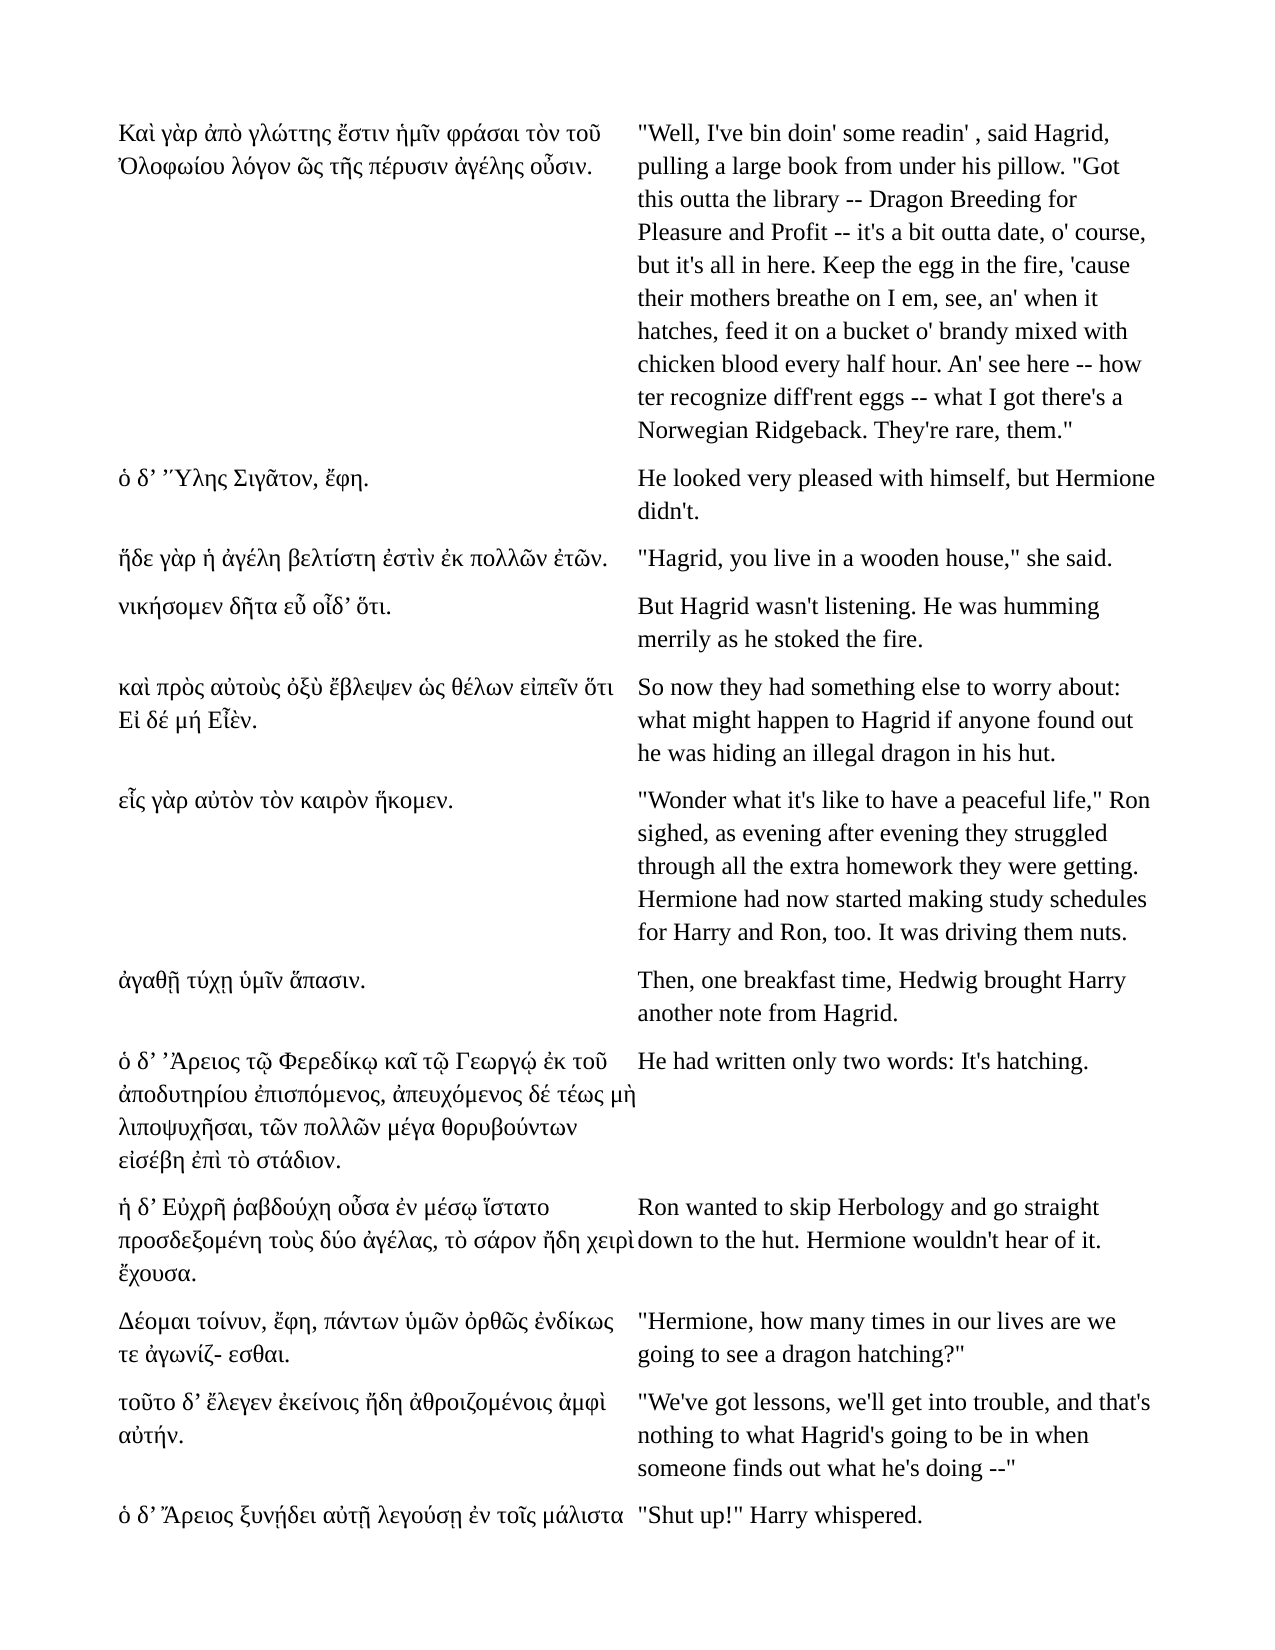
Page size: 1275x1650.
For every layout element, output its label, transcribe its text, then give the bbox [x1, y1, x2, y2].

table_cell ἀγαθῇ τύχῃ ὑμῖν ἅπασιν. [118, 965, 637, 1046]
table_cell So now they had something else to worry about: what might happen to Hagrid if anyone found out he was hiding an illegal dragon in his hut. [638, 672, 1157, 785]
table_cell "Hagrid, you live in a wooden house," she said. [638, 544, 1157, 591]
table_cell ὁ δ’ ’Ύλης Σιγᾶτον, ἔφη. [118, 463, 637, 543]
table_cell "Wonder what it's like to have a peaceful life," Ron sighed, as evening after evening they struggled through all the extra homework they were getting. Hermione had now started making study schedules for Harry and Ron, too. It was driving them nuts. [638, 785, 1157, 965]
table_cell ὁ δ’ ’Ἀρειος τῷ Φερεδίκῳ καῖ τῷ Γεωργῴ ἐκ τοῦ ἀποδυτηρίου ἐπισπόμενος, ἀπευχόμενος δέ τέως μὴ λιποψυχῆσαι, τῶν πολλῶν μέγα θορυβούντων εἰσέβη ἐπὶ τὸ στάδιον. [118, 1046, 637, 1192]
table_cell καὶ πρὸς αὐτοὺς ὀξὺ ἔβλεψεν ὡς θέλων εἰπεῖν ὅτι Εἰ δέ μή Εἶὲν. [118, 672, 637, 785]
table_cell ἥδε γὰρ ἡ ἀγέλη βελτίστη ἐστὶν ἐκ πολλῶν ἐτῶν. [118, 544, 637, 591]
table_cell But Hagrid wasn't listening. He was humming merrily as he stoked the fire. [638, 591, 1157, 672]
table_cell Then, one breakfast time, Hedwig brought Harry another note from Hagrid. [638, 965, 1157, 1046]
table_cell τοῦτο δ’ ἔλεγεν ἐκείνοις ἤδη ἀθροιζομένοις ἀμφὶ αὐτήν. [118, 1387, 637, 1500]
table_cell εἷς γὰρ αὐτὸν τὸν καιρὸν ἥκομεν. [118, 785, 637, 965]
table_cell νικήσομεν δῆτα εὖ οἶδ’ ὅτι. [118, 591, 637, 672]
table_cell Δέομαι τοίνυν, ἔφη, πάντων ὑμῶν ὀρθῶς ἐνδίκως τε ἀγωνίζ- εσθαι. [118, 1306, 637, 1387]
table_cell "Hermione, how many times in our lives are we going to see a dragon hatching?" [638, 1306, 1157, 1387]
table_cell He looked very pleased with himself, but Hermione didn't. [638, 463, 1157, 543]
table_cell Ron wanted to skip Herbology and go straight down to the hut. Hermione wouldn't hear of it. [638, 1193, 1157, 1306]
table_cell "We've got lessons, we'll get into trouble, and that's nothing to what Hagrid's going to be in when someone finds out what he's doing --" [638, 1387, 1157, 1500]
table_cell Καὶ γὰρ ἀπὸ γλώττης ἔστιν ἡμῖν φράσαι τὸν τοῦ Ὀλοφωίου λόγον ῶς τῆς πέρυσιν ἀγέλης οὖσιν. [118, 118, 637, 463]
table_cell "Well, I've bin doin' some readin' , said Hagrid, pulling a large book from under his pillow. "Got this outta the library -- Dragon Breeding for Pleasure and Profit -- it's a bit outta date, o' course, but it's all in here. Keep the egg in the fire, 'cause their mothers breathe on I em, see, an' when it hatches, feed it on a bucket o' brandy mixed with chicken blood every half hour. An' see here -- how ter recognize diff'rent eggs -- what I got there's a Norwegian Ridgeback. They're rare, them." [638, 118, 1157, 463]
table_cell "Shut up!" Harry whispered. [638, 1500, 1157, 1529]
table_cell ὁ δ’ Ἄρειος ξυνῄδει αὐτῇ λεγούσῃ ἐν τοῖς μάλιστα [118, 1500, 637, 1529]
table_cell ἡ δ’ Εὐχρῆ ῥαβδούχη οὖσα ἐν μέσῳ ἵστατο προσδεξομένη τοὺς δύο ἀγέλας, τὸ σάρον ἤδη χειρὶ ἔχουσα. [118, 1193, 637, 1306]
table_cell He had written only two words: It's hatching. [638, 1046, 1157, 1192]
